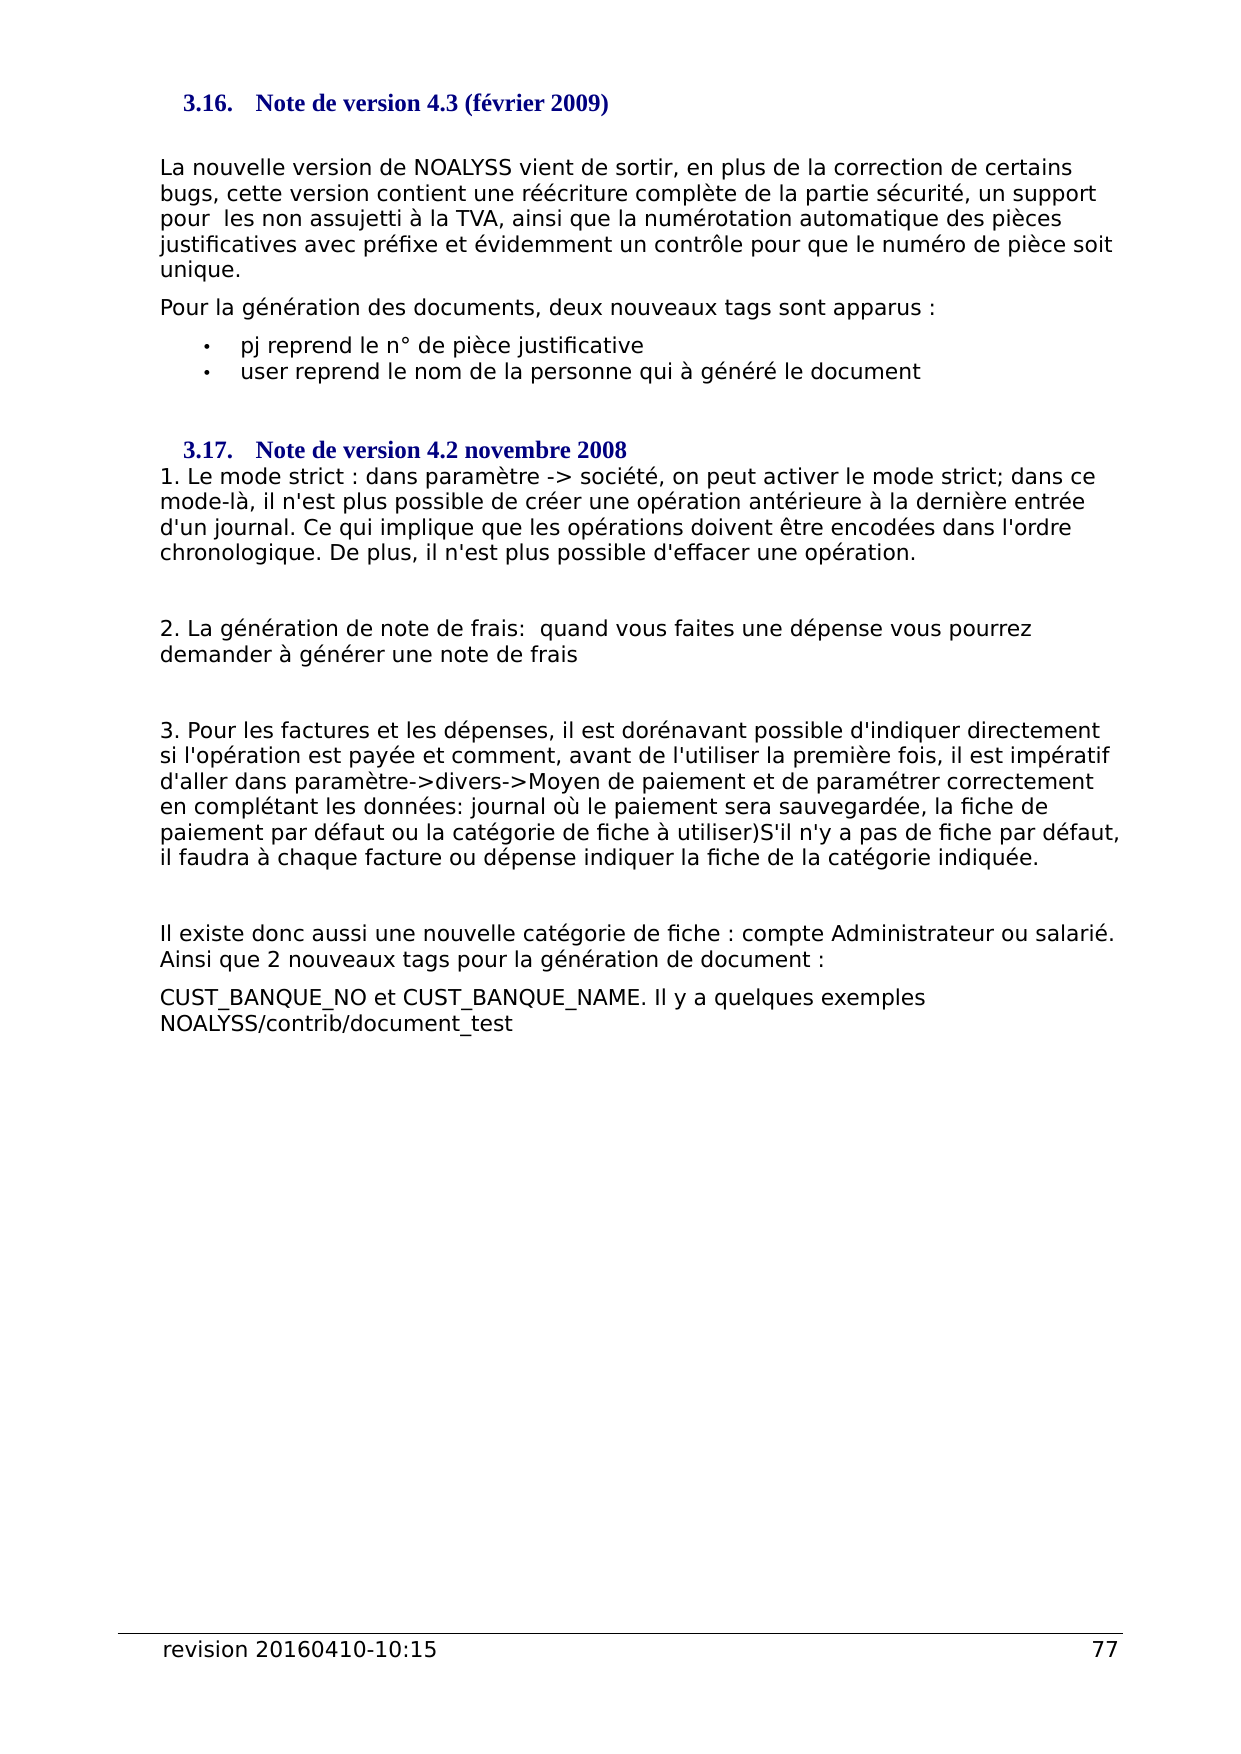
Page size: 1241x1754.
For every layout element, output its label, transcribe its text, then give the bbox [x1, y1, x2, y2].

text 1. Le mode strict : dans paramètre -> société, on peut activer le mode strict; dans ce mode-là, il n'est plus possible de créer une opération antérieure à la dernière entrée d'un journal. Ce qui implique que les opérations doivent être encodées dans l'ordre chronologique. De plus, il n'est plus possible d'effacer une opération. [159, 464, 1123, 566]
text Il existe donc aussi une nouvelle catégorie de fiche : compte Administrateur ou salarié. Ainsi que 2 nouveaux tags pour la génération de document : [159, 922, 1123, 973]
text La nouvelle version de NOALYSS vient de sortir, en plus de la correction de certains bugs, cette version contient une réécriture complète de la partie sécurité, un support pour les non assujetti à la TVA, ainsi que la numérotation automatique des pièces justificatives avec préfixe et évidemment un contrôle pour que le numéro de pièce soit unique. [159, 155, 1123, 283]
text CUST_BANQUE_NO et CUST_BANQUE_NAME. Il y a quelques exemples NOALYSS/contrib/document_test [159, 985, 1123, 1036]
list pj reprend le n° de pièce justificative [204, 333, 1123, 359]
list user reprend le nom de la personne qui à généré le document [204, 359, 1123, 384]
text Pour la génération des documents, deux nouveaux tags sont apparus : [159, 295, 1123, 321]
text 2. La génération de note de frais: quand vous faites une dépense vous pourrez demander à générer une note de frais [159, 616, 1123, 667]
subtitle Note de version 4.2 novembre 2008 [177, 435, 1123, 464]
text 3. Pour les factures et les dépenses, il est dorénavant possible d'indiquer directement si l'opération est payée et comment, avant de l'utiliser la première fois, il est impératif d'aller dans paramètre->divers->Moyen de paiement et de paramétrer correctement en complétant les données: journal où le paiement sera sauvegardée, la fiche de paiement par défaut ou la catégorie de fiche à utiliser)S'il n'y a pas de fiche par défaut, il faudra à chaque facture ou dépense indiquer la fiche de la catégorie indiquée. [159, 718, 1123, 871]
subtitle Note de version 4.3 (février 2009) [177, 88, 1123, 117]
